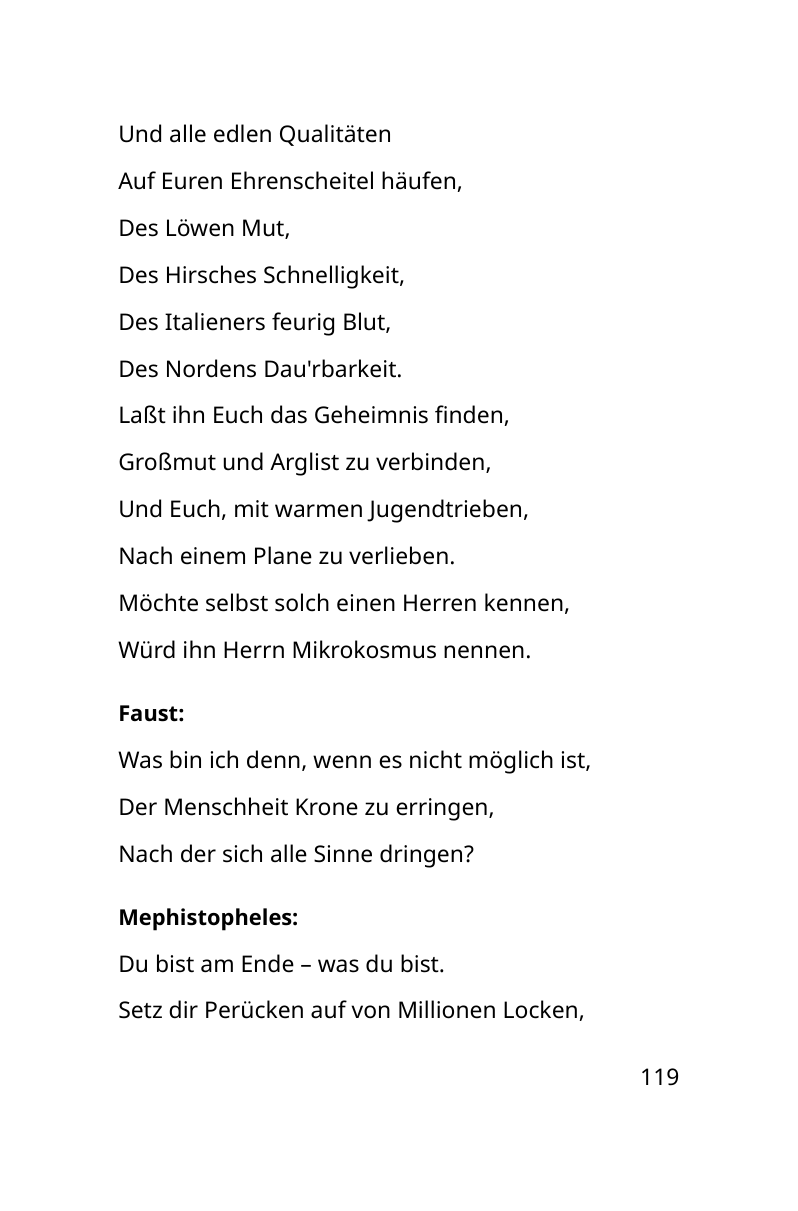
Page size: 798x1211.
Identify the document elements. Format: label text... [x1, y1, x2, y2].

text Faust: Was bin ich denn, wenn es nicht möglich ist, Der Menschheit Krone zu erringen, Nach der sich alle Sinne dringen? [118, 698, 679, 869]
text Mephistopheles: Du bist am Ende – was du bist. Setz dir Perücken auf von Millionen Locken, [118, 902, 679, 1026]
text Und alle edlen Qualitäten Auf Euren Ehrenscheitel häufen, Des Löwen Mut, Des Hirsches Schnelligkeit, Des Italieners feurig Blut, Des Nordens Dau'rbarkeit. Laßt ihn Euch das Geheimnis finden, Großmut und Arglist zu verbinden, Und Euch, mit warmen Jugendtrieben, Nach einem Plane zu verlieben. Möchte selbst solch einen Herren kennen, Würd ihn Herrn Mikrokosmus nennen. [118, 118, 679, 665]
